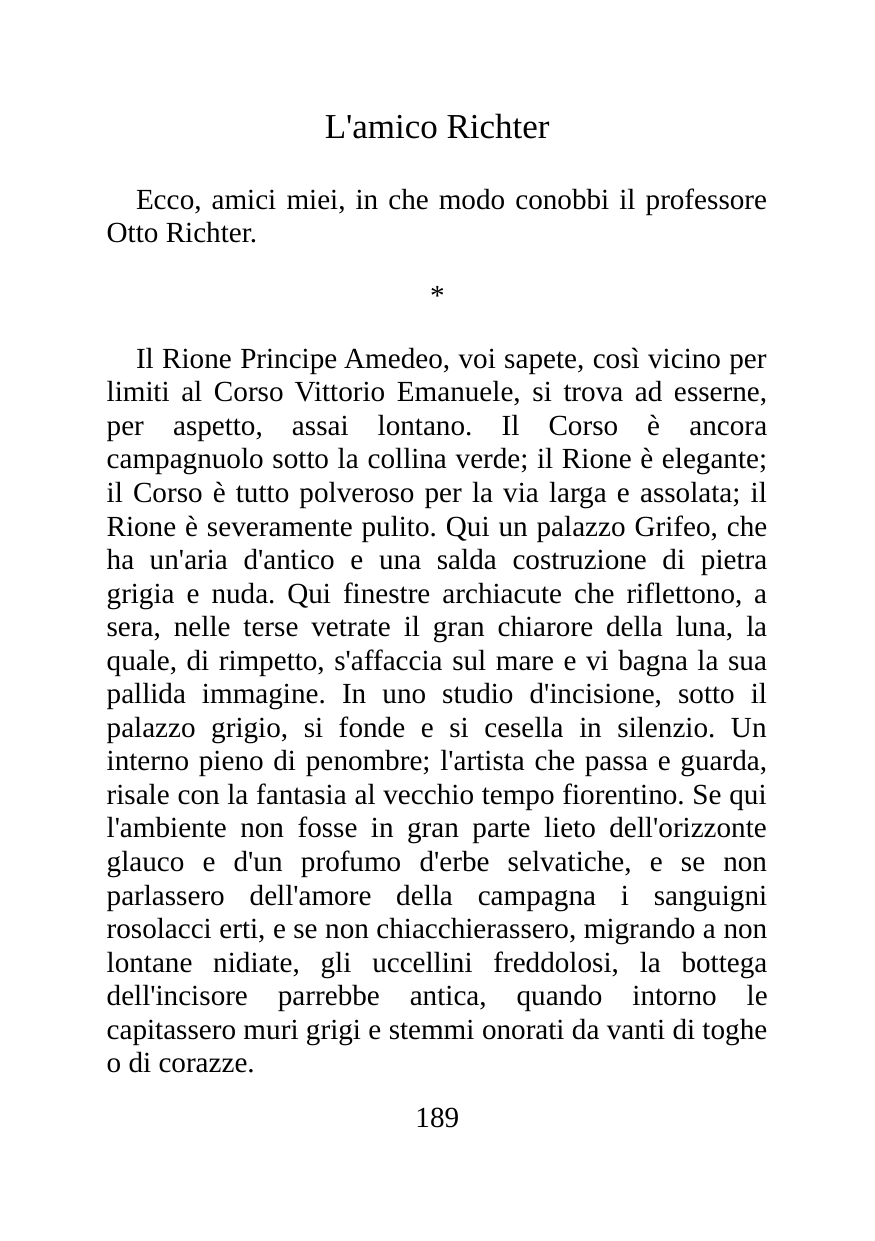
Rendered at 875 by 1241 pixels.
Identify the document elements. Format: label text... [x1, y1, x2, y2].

text Il Rione Principe Amedeo, voi sapete, così vicino per limiti al Corso Vittorio Emanuele, si trova ad esserne, per aspetto, assai lontano. Il Corso è ancora campagnuolo sotto la collina verde; il Rione è elegante; il Corso è tutto polveroso per la via larga e assolata; il Rione è severamente pulito. Qui un palazzo Grifeo, che ha un'aria d'antico e una salda costruzione di pietra grigia e nuda. Qui finestre archiacute che riflettono, a sera, nelle terse vetrate il gran chiarore della luna, la quale, di rimpetto, s'affaccia sul mare e vi bagna la sua pallida immagine. In uno studio d'incisione, sotto il palazzo grigio, si fonde e si cesella in silenzio. Un interno pieno di penombre; l'artista che passa e guarda, risale con la fantasia al vecchio tempo fiorentino. Se qui l'ambiente non fosse in gran parte lieto dell'orizzonte glauco e d'un profumo d'erbe selvatiche, e se non parlassero dell'amore della campagna i sanguigni rosolacci erti, e se non chiacchierassero, migrando a non lontane nidiate, gli uccellini freddolosi, la bottega dell'incisore parrebbe antica, quando intorno le capitassero muri grigi e stemmi onorati da vanti di toghe o di corazze. [106, 341, 768, 1079]
text Ecco, amici miei, in che modo conobbi il professore Otto Richter. [106, 182, 768, 249]
text * [106, 278, 768, 312]
subtitle L'amico Richter [106, 106, 768, 147]
